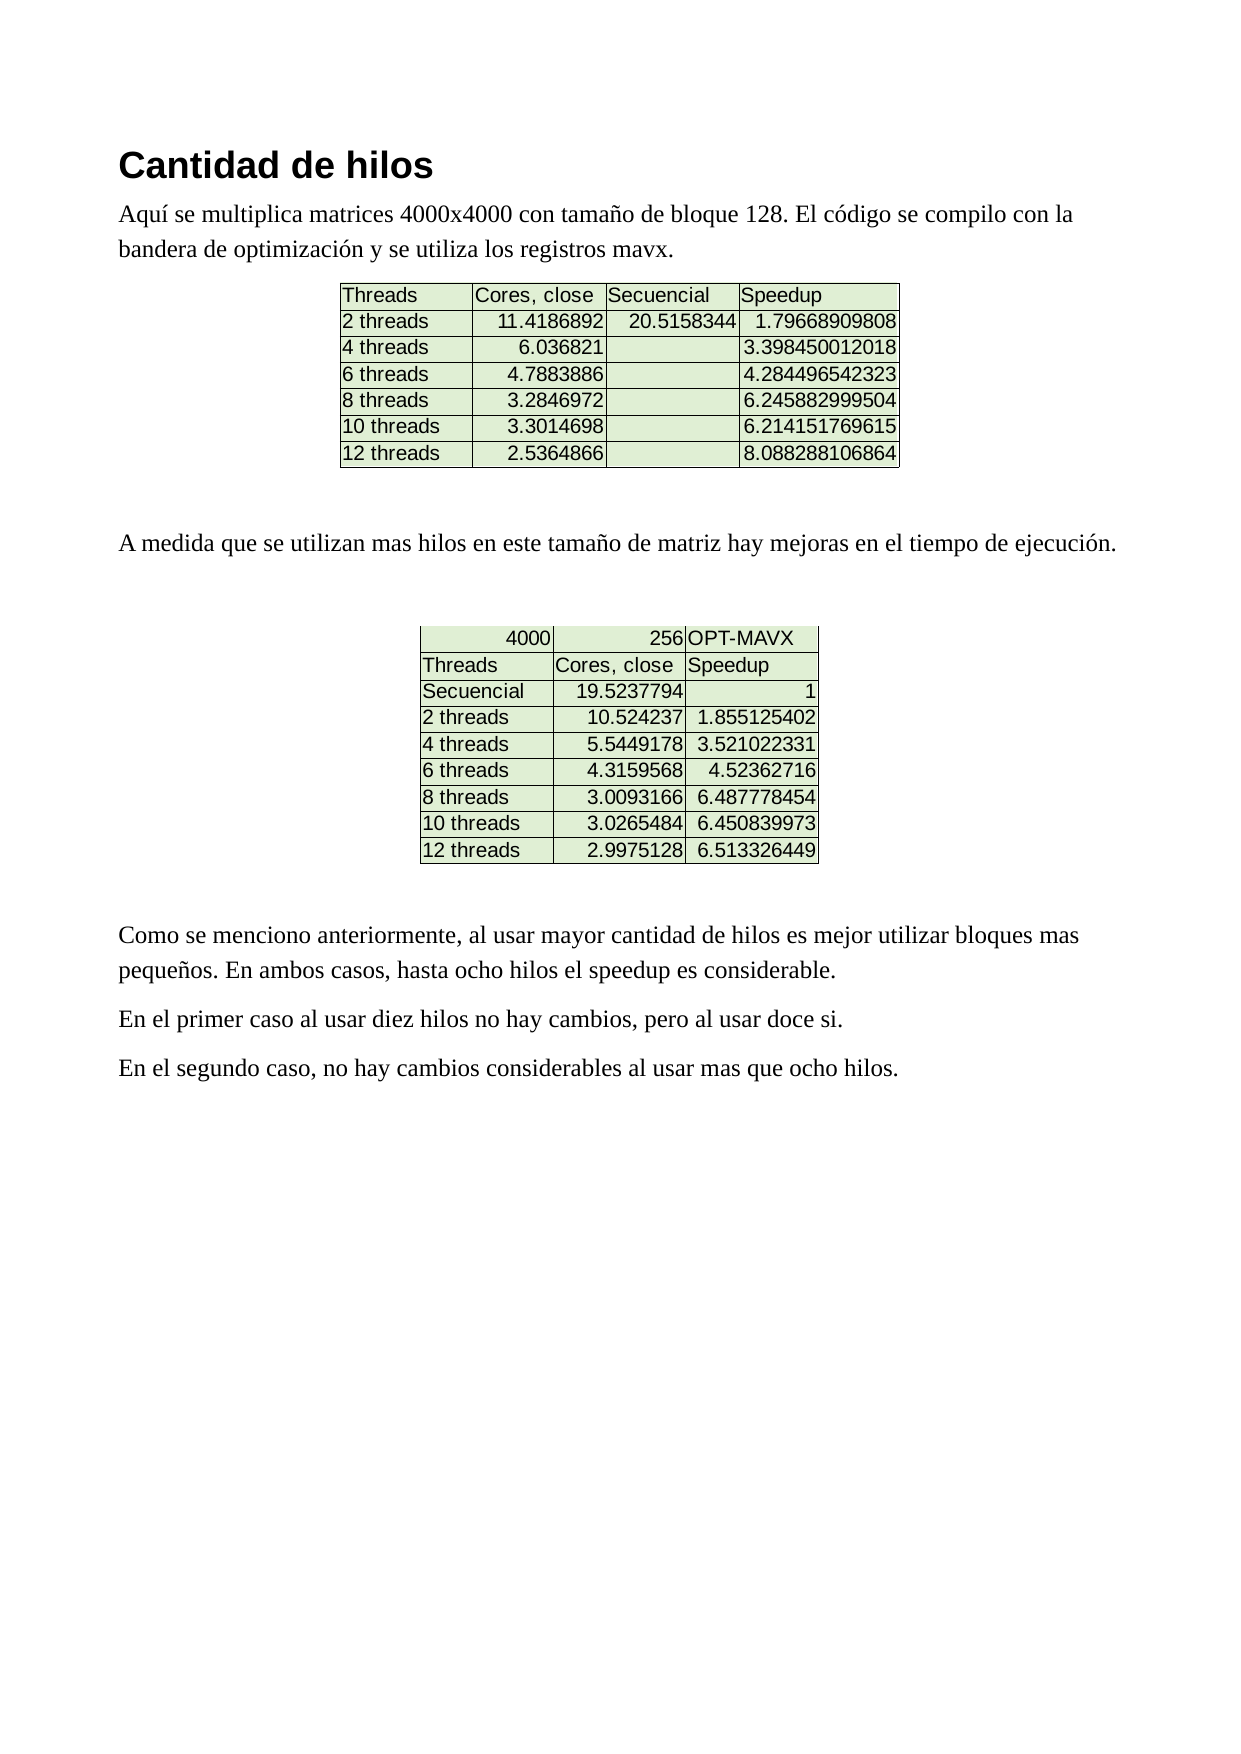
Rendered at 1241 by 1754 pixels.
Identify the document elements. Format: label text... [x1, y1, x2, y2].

subtitle Como se menciono anteriormente, al usar mayor cantidad de hilos es mejor utilizar bloques mas pequeños. En ambos casos, hasta ocho hilos el speedup es considerable. [118, 921, 1122, 984]
subtitle En el segundo caso, no hay cambios considerables al usar mas que ocho hilos. [118, 1053, 1122, 1082]
subtitle A medida que se utilizan mas hilos en este tamaño de matriz hay mejoras en el tiempo de ejecución. [118, 528, 1122, 557]
subtitle En el primer caso al usar diez hilos no hay cambios, pero al usar doce si. [118, 1004, 1122, 1033]
subtitle Aquí se multiplica matrices 4000x4000 con tamaño de bloque 128. El código se compilo con la bandera de optimización y se utiliza los registros mavx. [118, 199, 1122, 262]
subtitle Cantidad de hilos [118, 143, 1122, 187]
